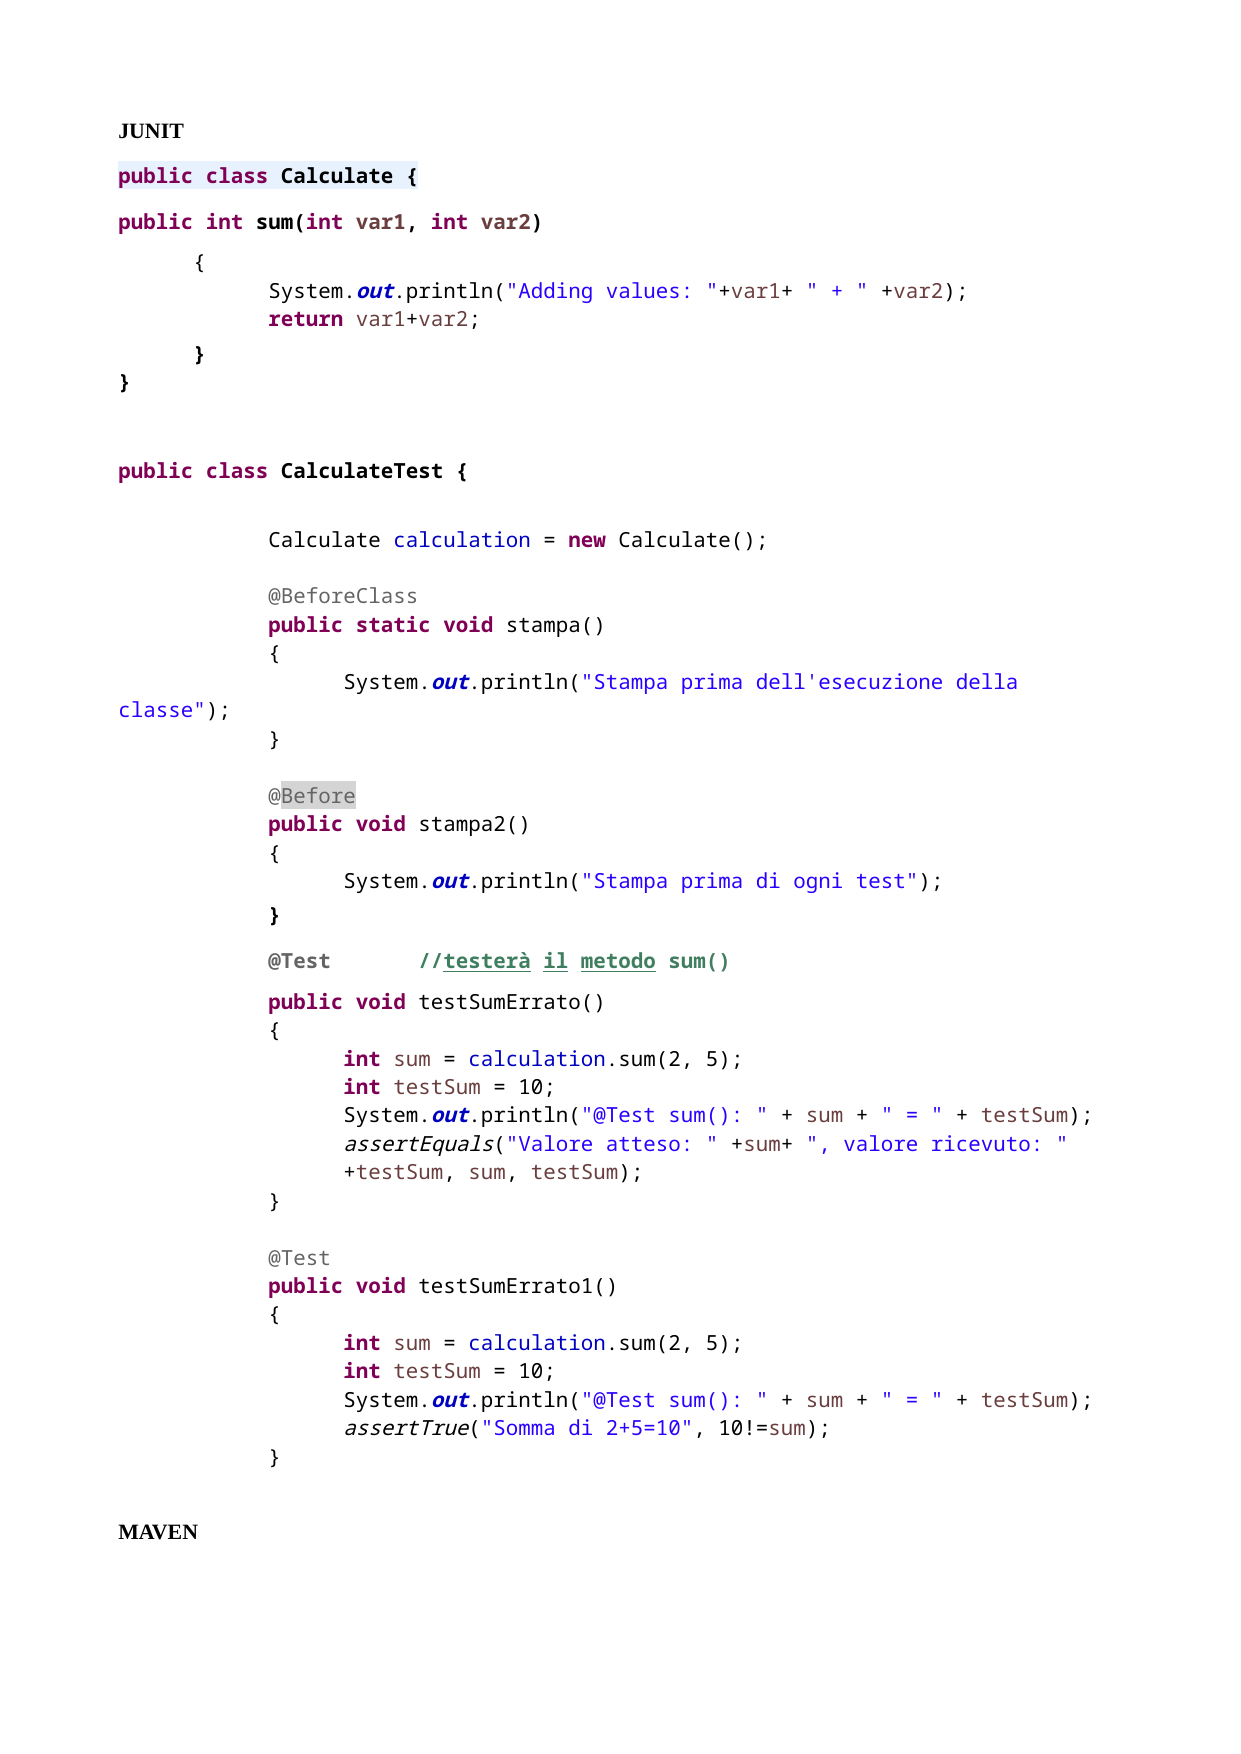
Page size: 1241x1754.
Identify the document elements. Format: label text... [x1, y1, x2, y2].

text assertEquals("Valore atteso: " +sum+ ", valore ricevuto: " +testSum, sum, testSum); [118, 1129, 1122, 1186]
text } [118, 1186, 1122, 1214]
text Calculate calculation = new Calculate(); [118, 525, 1122, 553]
text System.out.println("Stampa prima di ogni test"); [118, 866, 1122, 894]
text public class CalculateTest { [118, 456, 1122, 484]
text System.out.println("Adding values: "+var1+ " + " +var2); [118, 276, 1122, 304]
text @Before [118, 781, 1122, 809]
text { [118, 1299, 1122, 1328]
text @Test //testerà il metodo sum() [118, 947, 1122, 975]
text return var1+var2; [118, 304, 1122, 333]
text int sum = calculation.sum(2, 5); [118, 1328, 1122, 1356]
text public int sum(int var1, int var2) [118, 207, 1122, 236]
text { [118, 247, 1122, 276]
text int testSum = 10; [118, 1356, 1122, 1385]
text public void stampa2() [118, 809, 1122, 838]
text System.out.println("Stampa prima dell'esecuzione della classe"); [118, 667, 1122, 724]
text assertTrue("Somma di 2+5=10", 10!=sum); [118, 1413, 1122, 1442]
text @BeforeClass [118, 582, 1122, 610]
text public static void stampa() [118, 610, 1122, 638]
text { [118, 838, 1122, 866]
text } [118, 900, 1122, 929]
text } [118, 1442, 1122, 1470]
text System.out.println("@Test sum(): " + sum + " = " + testSum); [118, 1101, 1122, 1129]
text public class Calculate { [118, 161, 1122, 189]
text int testSum = 10; [118, 1072, 1122, 1101]
text { [118, 1015, 1122, 1044]
text System.out.println("@Test sum(): " + sum + " = " + testSum); [118, 1385, 1122, 1413]
text @Test [118, 1243, 1122, 1271]
text int sum = calculation.sum(2, 5); [118, 1044, 1122, 1072]
text public void testSumErrato() [118, 987, 1122, 1015]
text { [118, 638, 1122, 667]
text MAVEN [118, 1519, 1122, 1544]
text JUNIT [118, 118, 1122, 143]
text } [118, 724, 1122, 752]
text } } [118, 339, 1122, 396]
text public void testSumErrato1() [118, 1271, 1122, 1299]
